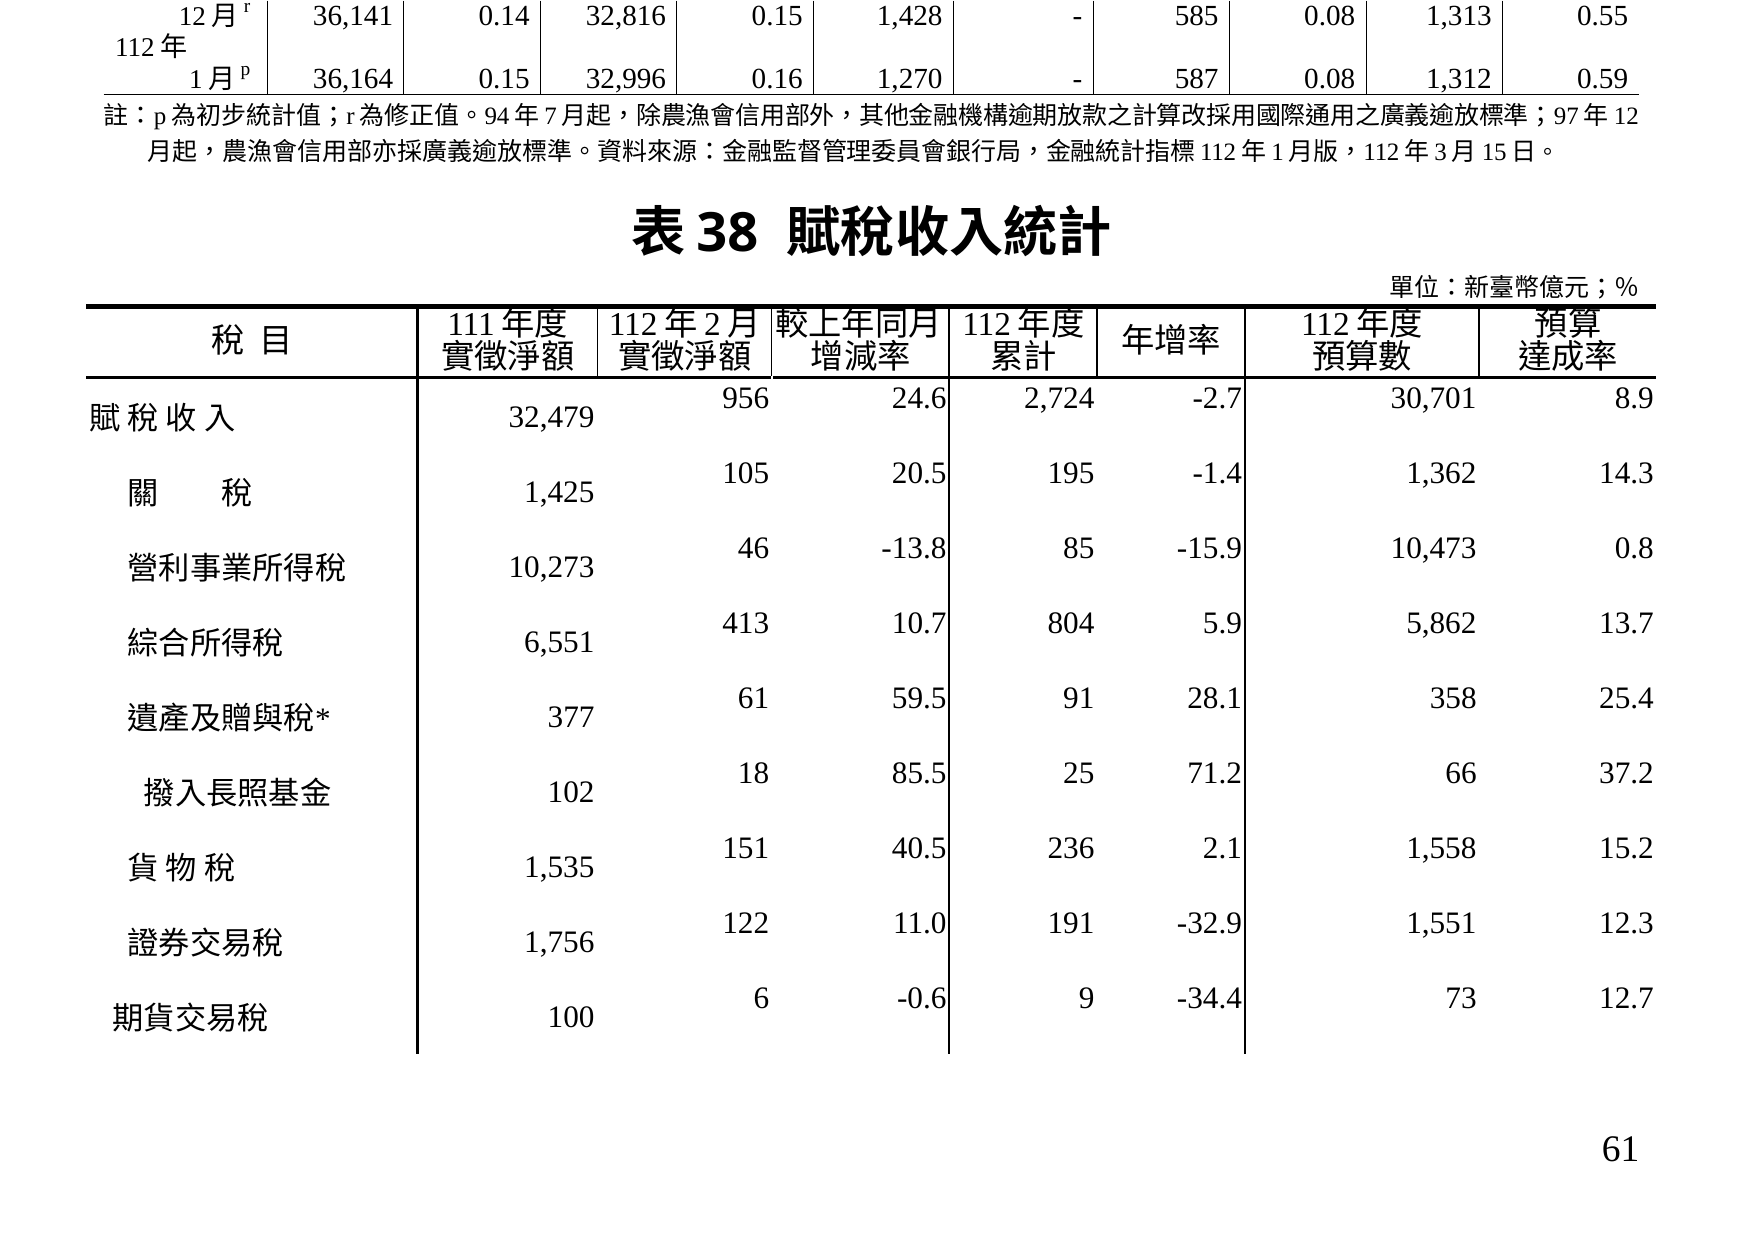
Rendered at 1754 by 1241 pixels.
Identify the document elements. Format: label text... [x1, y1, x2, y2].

table_cell 1,535 [419, 829, 597, 904]
table_cell 73 [1246, 979, 1479, 1054]
table_cell 1,756 [419, 904, 597, 979]
table_cell 1,428 [814, 1, 953, 32]
table_cell 0.59 [1503, 63, 1639, 94]
table_cell 14.3 [1479, 454, 1656, 529]
text 註：p為初步統計值；r為修正值。94年7月起，除農漁會信用部外，其他金融機構逾期放款之計算改採用國際通用之廣義逾放標準；97年12月起，農漁會信用部亦採廣義逾放標準。資料來源：金融監督管理委員會銀行局，金融統計指標112年1月版，112年3月15日。 [103, 95, 1639, 168]
table_cell 71.2 [1097, 754, 1244, 829]
table_cell 358 [1246, 679, 1479, 754]
table_cell 10.7 [773, 604, 948, 679]
table_header 較上年同月 增減率 [772, 309, 948, 376]
table_cell [814, 32, 953, 63]
table_cell 1,312 [1367, 63, 1502, 94]
table_cell 66 [1246, 754, 1479, 829]
table_cell 61 [597, 679, 771, 754]
table_cell 13.7 [1479, 604, 1656, 679]
table_cell 100 [419, 979, 597, 1054]
table_header 111年度 實徵淨額 [419, 309, 597, 376]
table_cell -0.6 [773, 979, 948, 1054]
table_cell 236 [950, 829, 1097, 904]
table_cell - [954, 1, 1093, 32]
table_header 112年2月 實徵淨額 [598, 309, 771, 376]
table_cell 1,270 [814, 63, 953, 94]
table_header 預算 達成率 [1480, 309, 1656, 376]
table_cell 102 [419, 754, 597, 829]
table_cell -32.9 [1097, 904, 1244, 979]
table_cell [954, 32, 1093, 63]
table_cell 105 [597, 454, 771, 529]
table_cell -34.4 [1097, 979, 1244, 1054]
table_cell 91 [950, 679, 1097, 754]
text 單位：新臺幣億元；％ [103, 268, 1639, 304]
table_cell 85.5 [773, 754, 948, 829]
table_cell 12.7 [1479, 979, 1656, 1054]
table_cell 關 稅 [86, 454, 416, 529]
table_cell 1,313 [1367, 1, 1502, 32]
table_cell 37.2 [1479, 754, 1656, 829]
table_cell 85 [950, 529, 1097, 604]
table_cell 36,164 [268, 63, 403, 94]
table_cell -13.8 [773, 529, 948, 604]
table_cell 804 [950, 604, 1097, 679]
table_cell 6,551 [419, 604, 597, 679]
table_cell 20.5 [773, 454, 948, 529]
table_cell 46 [597, 529, 771, 604]
table_cell 25 [950, 754, 1097, 829]
table_cell 587 [1094, 63, 1229, 94]
table_cell 40.5 [773, 829, 948, 904]
table_cell 2,724 [950, 379, 1097, 454]
table_cell 24.6 [773, 379, 948, 454]
table_cell 122 [597, 904, 771, 979]
table_cell 15.2 [1479, 829, 1656, 904]
table_cell 賦 稅 收 入 [86, 379, 416, 454]
table_cell 377 [419, 679, 597, 754]
table_cell 0.08 [1230, 1, 1366, 32]
table_cell 營利事業所得稅 [86, 529, 416, 604]
table_cell 956 [597, 379, 771, 454]
table_cell 30,701 [1246, 379, 1479, 454]
table_cell [268, 32, 403, 63]
table_cell 32,996 [541, 63, 676, 94]
table_cell -15.9 [1097, 529, 1244, 604]
table_header 年增率 [1098, 309, 1244, 376]
table_cell 32,479 [419, 379, 597, 454]
table_cell -1.4 [1097, 454, 1244, 529]
table_cell 9 [950, 979, 1097, 1054]
table_cell [1367, 32, 1502, 63]
table_cell 0.15 [677, 1, 813, 32]
table_header 112年度 預算數 [1246, 309, 1478, 376]
table_cell 1,558 [1246, 829, 1479, 904]
table_cell 8.9 [1479, 379, 1656, 454]
table_cell [404, 32, 540, 63]
table_cell 撥入長照基金 [86, 754, 416, 829]
table_cell 59.5 [773, 679, 948, 754]
table_header 稅 目 [86, 309, 416, 376]
table_cell 貨 物 稅 [86, 829, 416, 904]
table_cell - [954, 63, 1093, 94]
table_header 112年度累計 [950, 309, 1096, 376]
table_cell [1503, 32, 1639, 63]
table_cell 585 [1094, 1, 1229, 32]
table_cell 12.3 [1479, 904, 1656, 979]
table_cell 28.1 [1097, 679, 1244, 754]
table_cell 18 [597, 754, 771, 829]
table_cell 1月p [104, 63, 267, 94]
table_cell -2.7 [1097, 379, 1244, 454]
table_cell 1,362 [1246, 454, 1479, 529]
table_cell 151 [597, 829, 771, 904]
table_cell 5.9 [1097, 604, 1244, 679]
table_cell 191 [950, 904, 1097, 979]
table_cell 2.1 [1097, 829, 1244, 904]
table_cell [677, 32, 813, 63]
table_cell 112年 [104, 32, 267, 63]
table_cell 11.0 [773, 904, 948, 979]
table_cell [541, 32, 676, 63]
table_cell 0.55 [1503, 1, 1639, 32]
table_cell [1230, 32, 1366, 63]
table_cell 413 [597, 604, 771, 679]
table_cell 0.8 [1479, 529, 1656, 604]
table_cell 綜合所得稅 [86, 604, 416, 679]
table_cell 1,425 [419, 454, 597, 529]
table_cell [1094, 32, 1229, 63]
table_cell 6 [597, 979, 771, 1054]
table_cell 32,816 [541, 1, 676, 32]
table_cell 遺產及贈與稅* [86, 679, 416, 754]
table_cell 0.08 [1230, 63, 1366, 94]
table_cell 12月r [104, 1, 267, 32]
table_cell 0.14 [404, 1, 540, 32]
table_cell 25.4 [1479, 679, 1656, 754]
table_cell 期貨交易稅 [86, 979, 416, 1054]
subtitle 表38 賦稅收入統計 [103, 193, 1639, 268]
table_cell 10,273 [419, 529, 597, 604]
table_cell 5,862 [1246, 604, 1479, 679]
table_cell 1,551 [1246, 904, 1479, 979]
table_cell 證券交易稅 [86, 904, 416, 979]
table_cell 36,141 [268, 1, 403, 32]
table_cell 195 [950, 454, 1097, 529]
table_cell 0.15 [404, 63, 540, 94]
table_cell 0.16 [677, 63, 813, 94]
table_cell 10,473 [1246, 529, 1479, 604]
